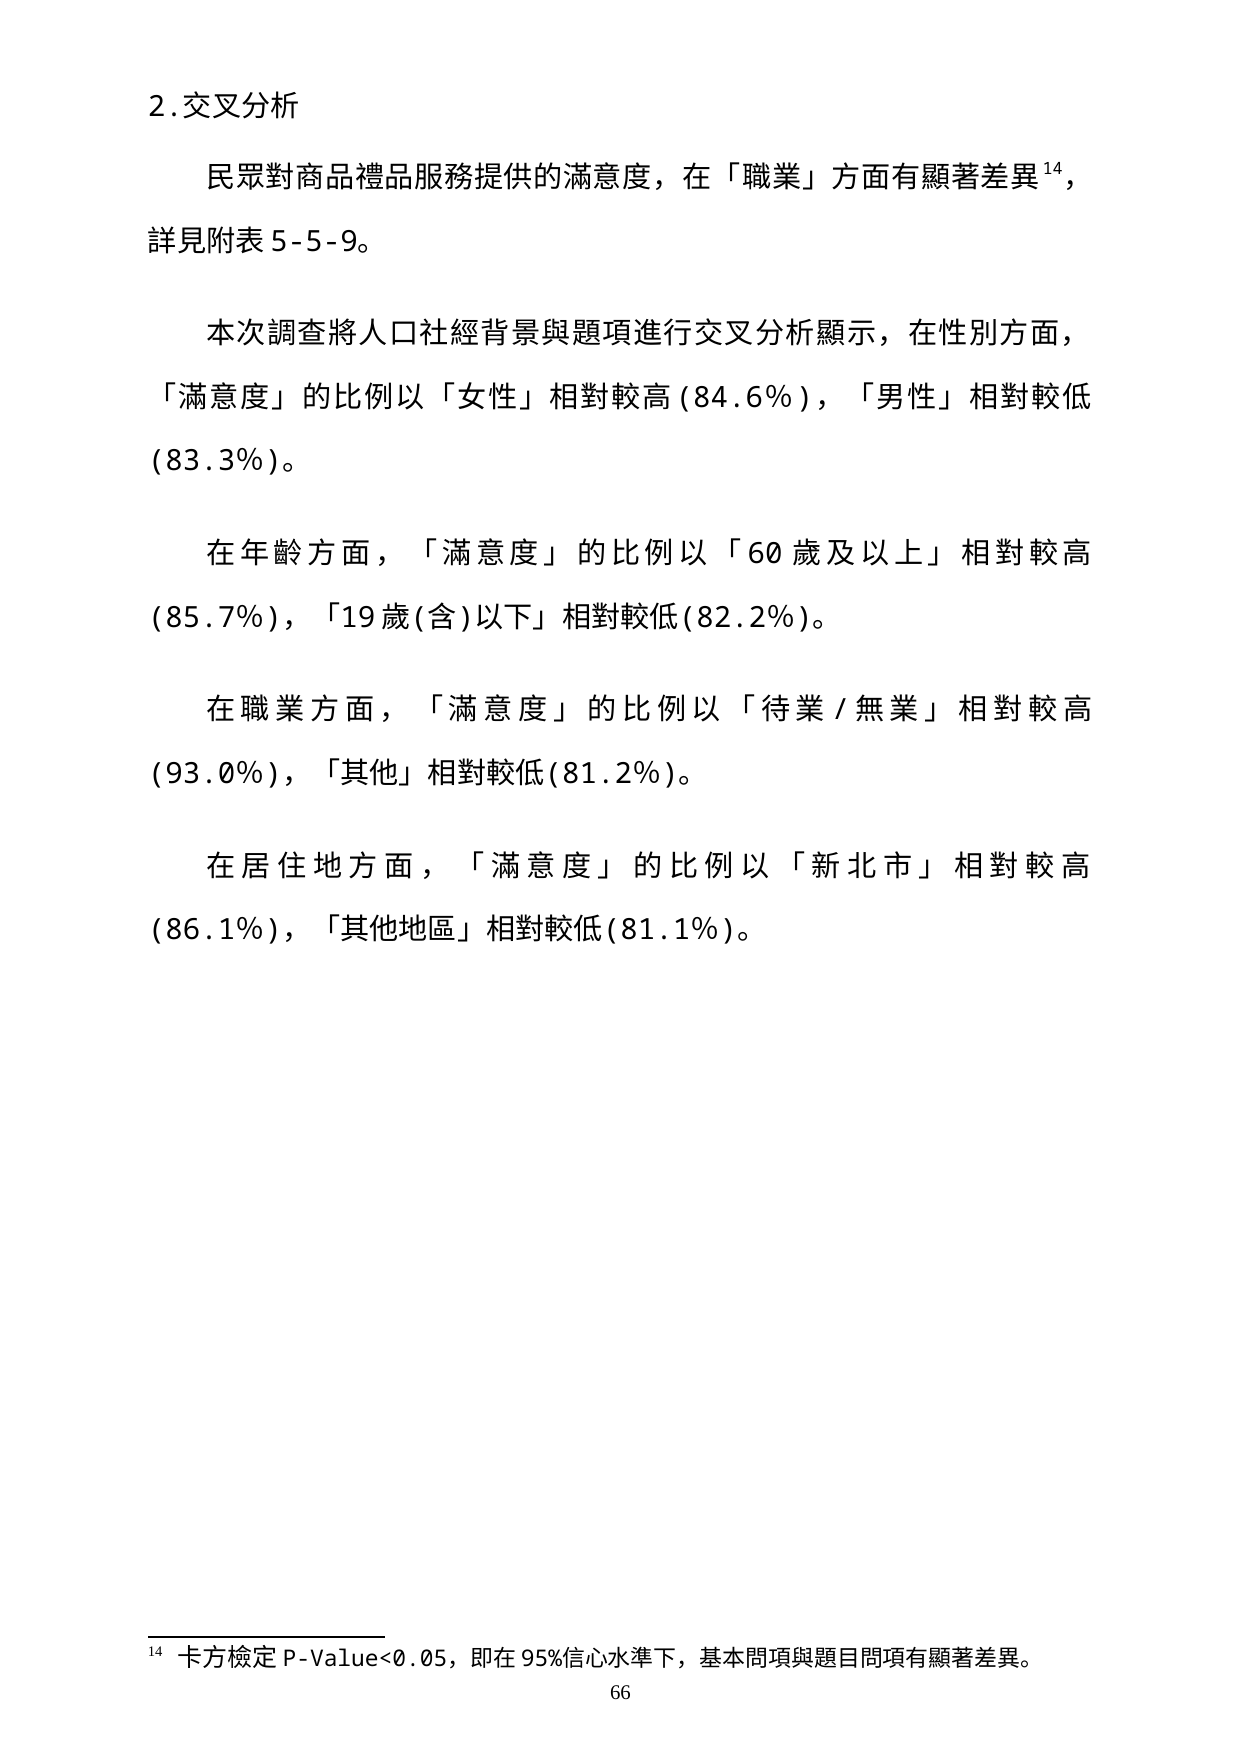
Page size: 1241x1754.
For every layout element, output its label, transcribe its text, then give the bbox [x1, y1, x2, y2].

text 卡方檢定P-Value<0.05，即在95%信心水準下，基本問項與題目問項有顯著差異。 [148, 1643, 1092, 1672]
text 在職業方面，「滿意度」的比例以「待業/無業」相對較高(93.0％)，「其他」相對較低(81.2％)。 [148, 686, 1092, 792]
text 在年齡方面，「滿意度」的比例以「60歲及以上」相對較高(85.7％)，「19歲(含)以下」相對較低(82.2％)。 [148, 530, 1092, 636]
text 2.交叉分析 [148, 82, 1092, 124]
text 民眾對商品禮品服務提供的滿意度，在「職業」方面有顯著差異，詳見附表5-5-9。 [148, 154, 1092, 260]
text 在居住地方面，「滿意度」的比例以「新北市」相對較高(86.1％)，「其他地區」相對較低(81.1％)。 [148, 842, 1092, 948]
text 本次調查將人口社經背景與題項進行交叉分析顯示，在性別方面，「滿意度」的比例以「女性」相對較高(84.6％)，「男性」相對較低(83.3％)。 [148, 310, 1092, 479]
